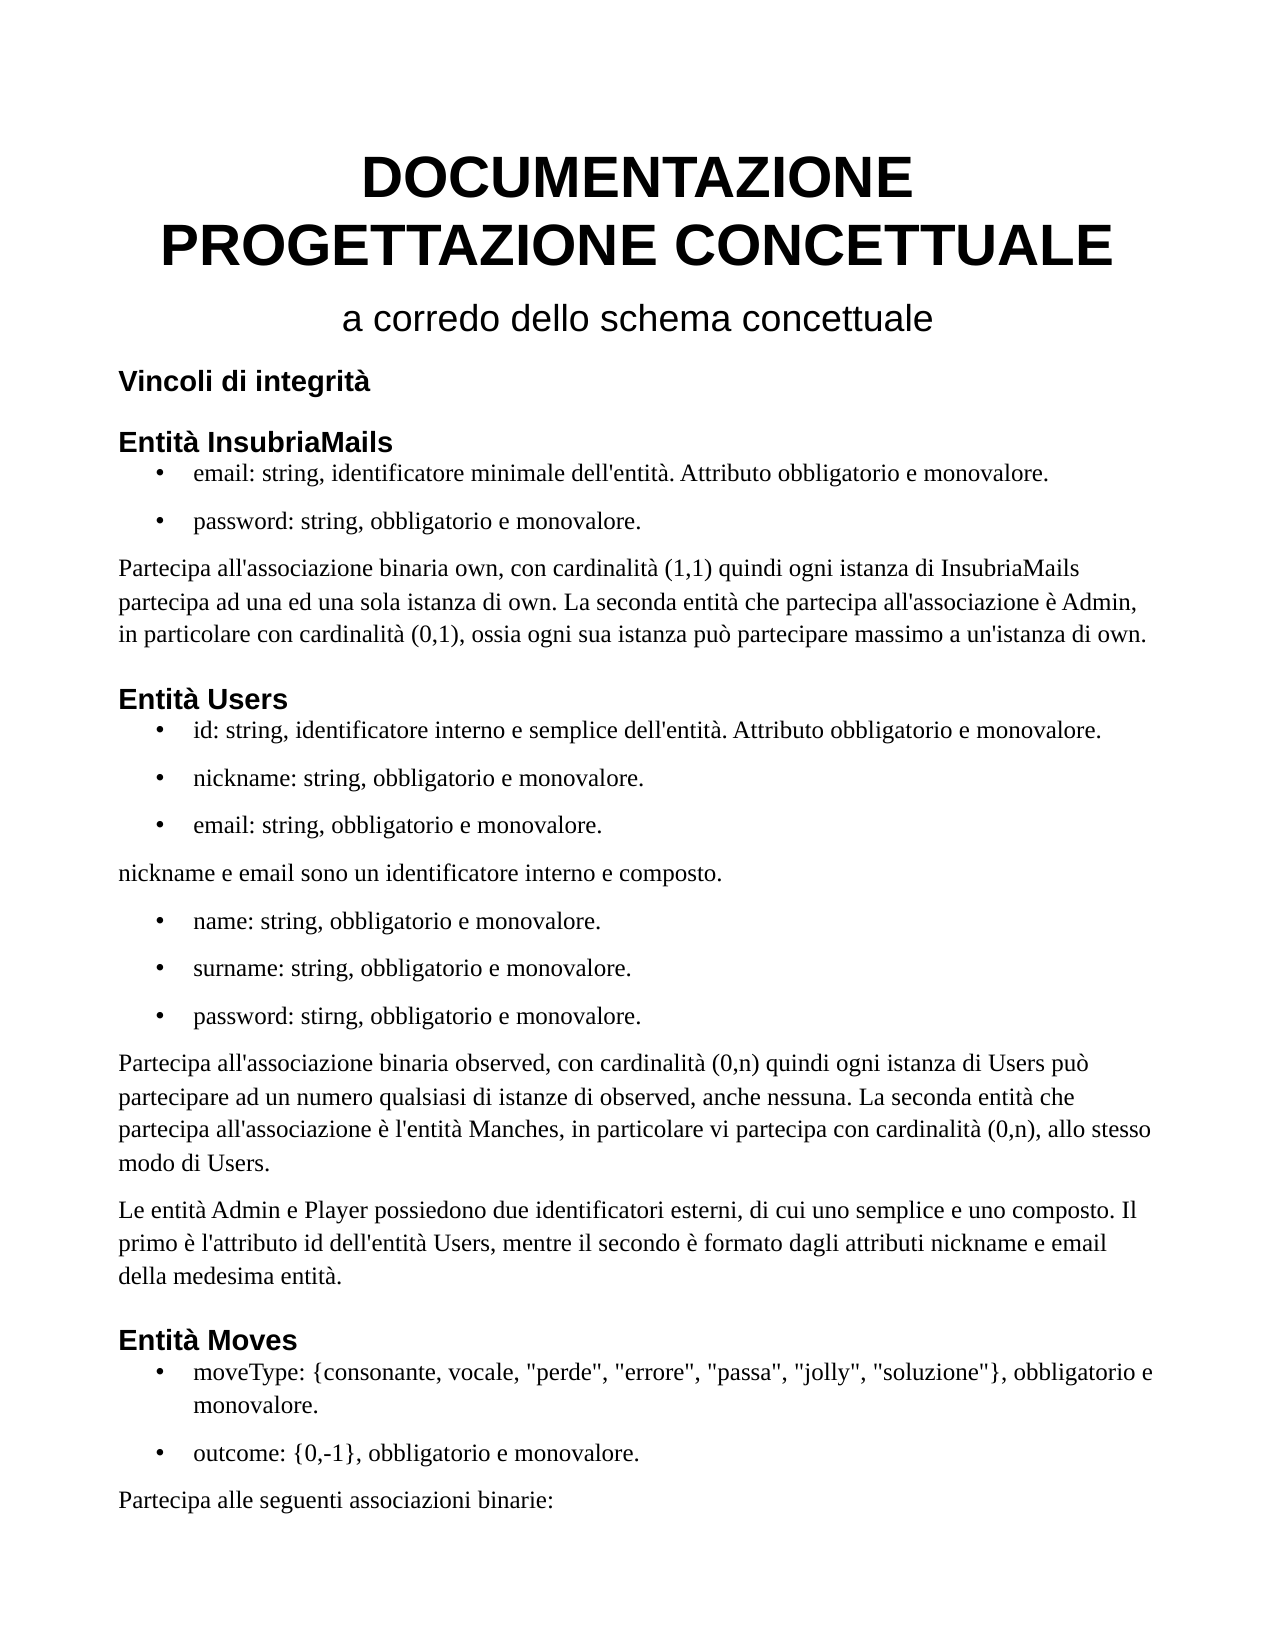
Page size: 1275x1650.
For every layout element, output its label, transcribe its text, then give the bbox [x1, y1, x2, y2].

list email: string, identificatore minimale dell'entità. Attributo obbligatorio e monovalore. [156, 458, 1157, 487]
text a corredo dello schema concettuale [118, 296, 1157, 339]
list moveType: {consonante, vocale, "perde", "errore", "passa", "jolly", "soluzione"}, obbligatorio e monovalore. [156, 1357, 1157, 1419]
list name: string, obbligatorio e monovalore. [156, 906, 1157, 934]
text DOCUMENTAZIONE PROGETTAZIONE CONCETTUALE [118, 143, 1157, 277]
list outcome: {0,-1}, obbligatorio e monovalore. [156, 1438, 1157, 1466]
list email: string, obbligatorio e monovalore. [156, 811, 1157, 839]
list password: stirng, obbligatorio e monovalore. [156, 1001, 1157, 1030]
text Partecipa all'associazione binaria own, con cardinalità (1,1) quindi ogni istanza di InsubriaMails partecipa ad una ed una sola istanza di own. La seconda entità che partecipa all'associazione è Admin, in particolare con cardinalità (0,1), ossia ogni sua istanza può partecipare massimo a un'istanza di own. [118, 553, 1157, 648]
text Le entità Admin e Player possiedono due identificatori esterni, di cui uno semplice e uno composto. Il primo è l'attributo id dell'entità Users, mentre il secondo è formato dagli attributi nickname e email della medesima entità. [118, 1195, 1157, 1290]
subtitle Entità InsubriaMails [118, 425, 1157, 458]
list nickname: string, obbligatorio e monovalore. [156, 763, 1157, 792]
list id: string, identificatore interno e semplice dell'entità. Attributo obbligatorio e monovalore. [156, 715, 1157, 744]
text nickname e email sono un identificatore interno e composto. [118, 858, 1157, 887]
subtitle Vincoli di integrità [118, 364, 1157, 398]
list surname: string, obbligatorio e monovalore. [156, 953, 1157, 982]
text Partecipa all'associazione binaria observed, con cardinalità (0,n) quindi ogni istanza di Users può partecipare ad un numero qualsiasi di istanze di observed, anche nessuna. La seconda entità che partecipa all'associazione è l'entità Manches, in particolare vi partecipa con cardinalità (0,n), allo stesso modo di Users. [118, 1048, 1157, 1176]
text Partecipa alle seguenti associazioni binarie: [118, 1485, 1157, 1514]
list password: string, obbligatorio e monovalore. [156, 506, 1157, 535]
subtitle Entità Users [118, 682, 1157, 715]
subtitle Entità Moves [118, 1323, 1157, 1357]
